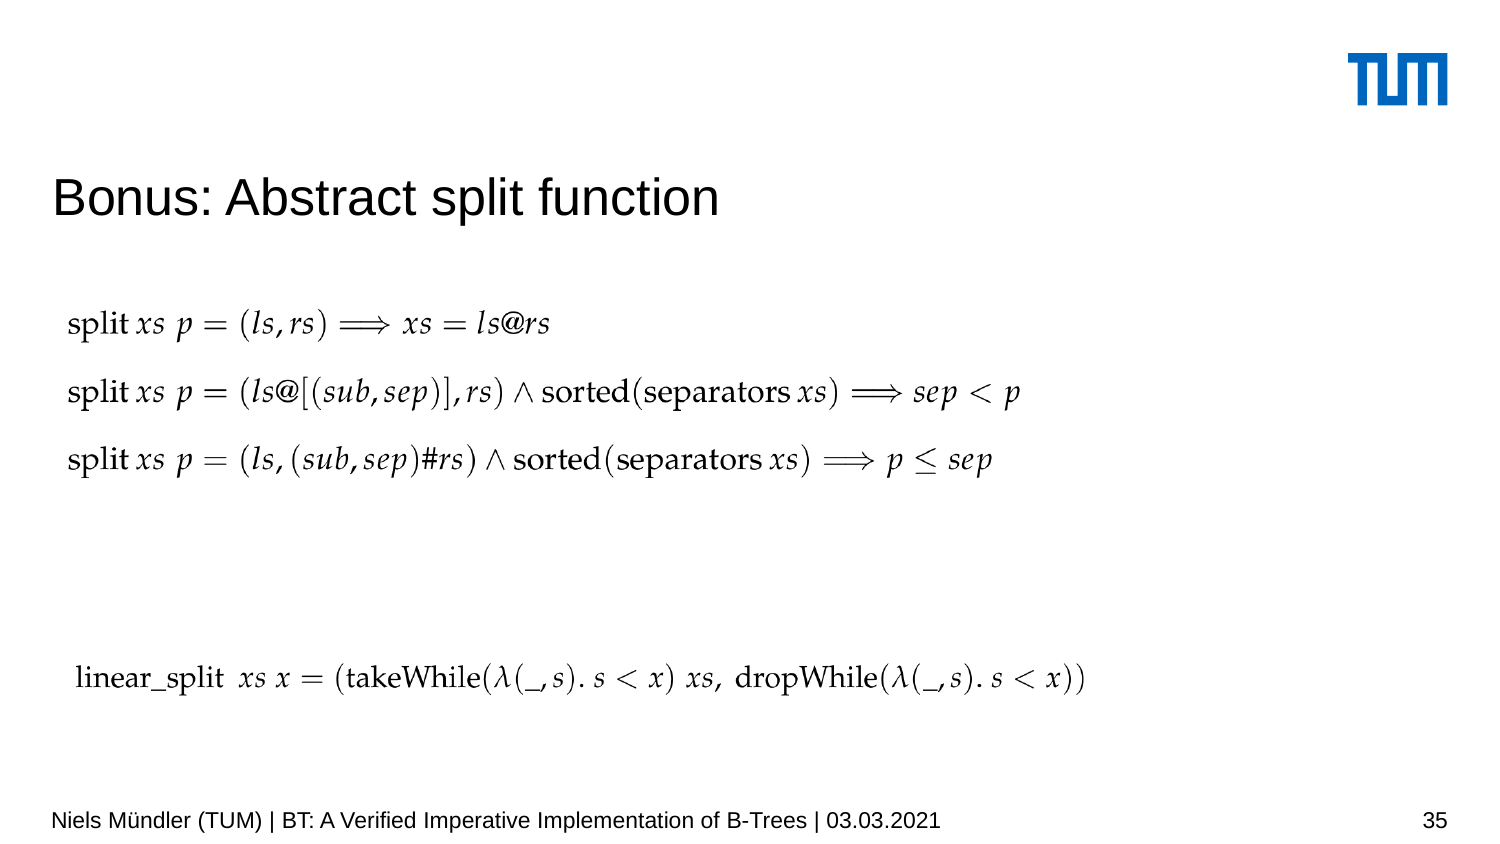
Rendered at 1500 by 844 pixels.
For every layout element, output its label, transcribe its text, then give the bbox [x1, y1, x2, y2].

picture [62, 649, 1093, 709]
picture [59, 298, 1030, 502]
title Bonus: Abstract split function [52, 159, 1449, 227]
